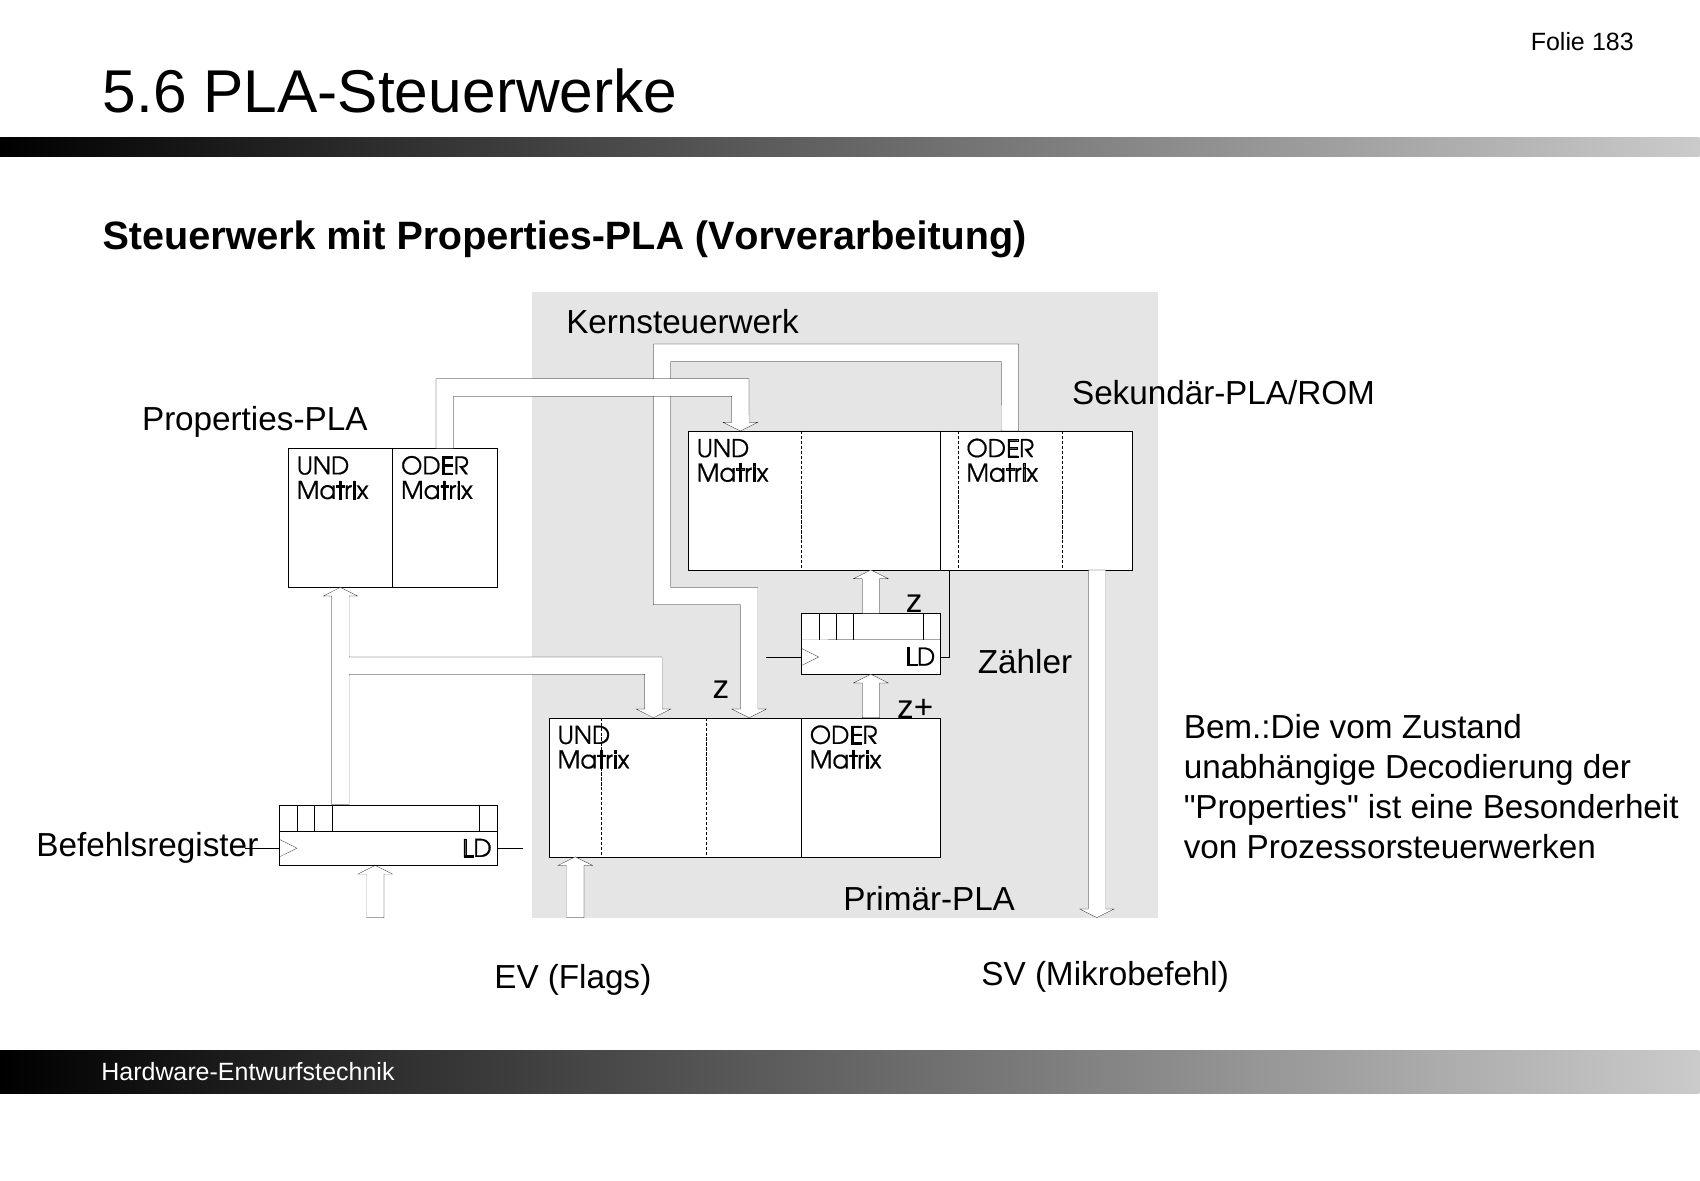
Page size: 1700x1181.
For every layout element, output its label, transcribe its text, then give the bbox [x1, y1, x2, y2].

list Steuerwerk mit Properties-PLA (Vorverarbeitung) [87, 202, 1613, 1022]
text_box Zähler [962, 633, 1088, 689]
text_box Bem.:Die vom Zustand unabhängige Decodierung der "Properties" ist eine Besonderheit von Prozessorsteuerwerken [1168, 697, 1698, 873]
text_box Befehlsregister [21, 815, 274, 871]
text_box z+ [882, 678, 949, 734]
text_box EV (Flags) [479, 947, 667, 1003]
chart [244, 291, 1158, 918]
text_box Primär-PLA [828, 869, 1031, 925]
title 5.6 PLA-Steuerwerke [87, 36, 1421, 142]
text_box Sekundär-PLA/ROM [1057, 363, 1391, 419]
text_box z [697, 657, 745, 713]
text_box Kernsteuerwerk [551, 292, 815, 349]
text_box z [890, 572, 938, 628]
text_box SV (Mikrobefehl) [966, 944, 1245, 1000]
text_box Properties-PLA [127, 389, 383, 445]
